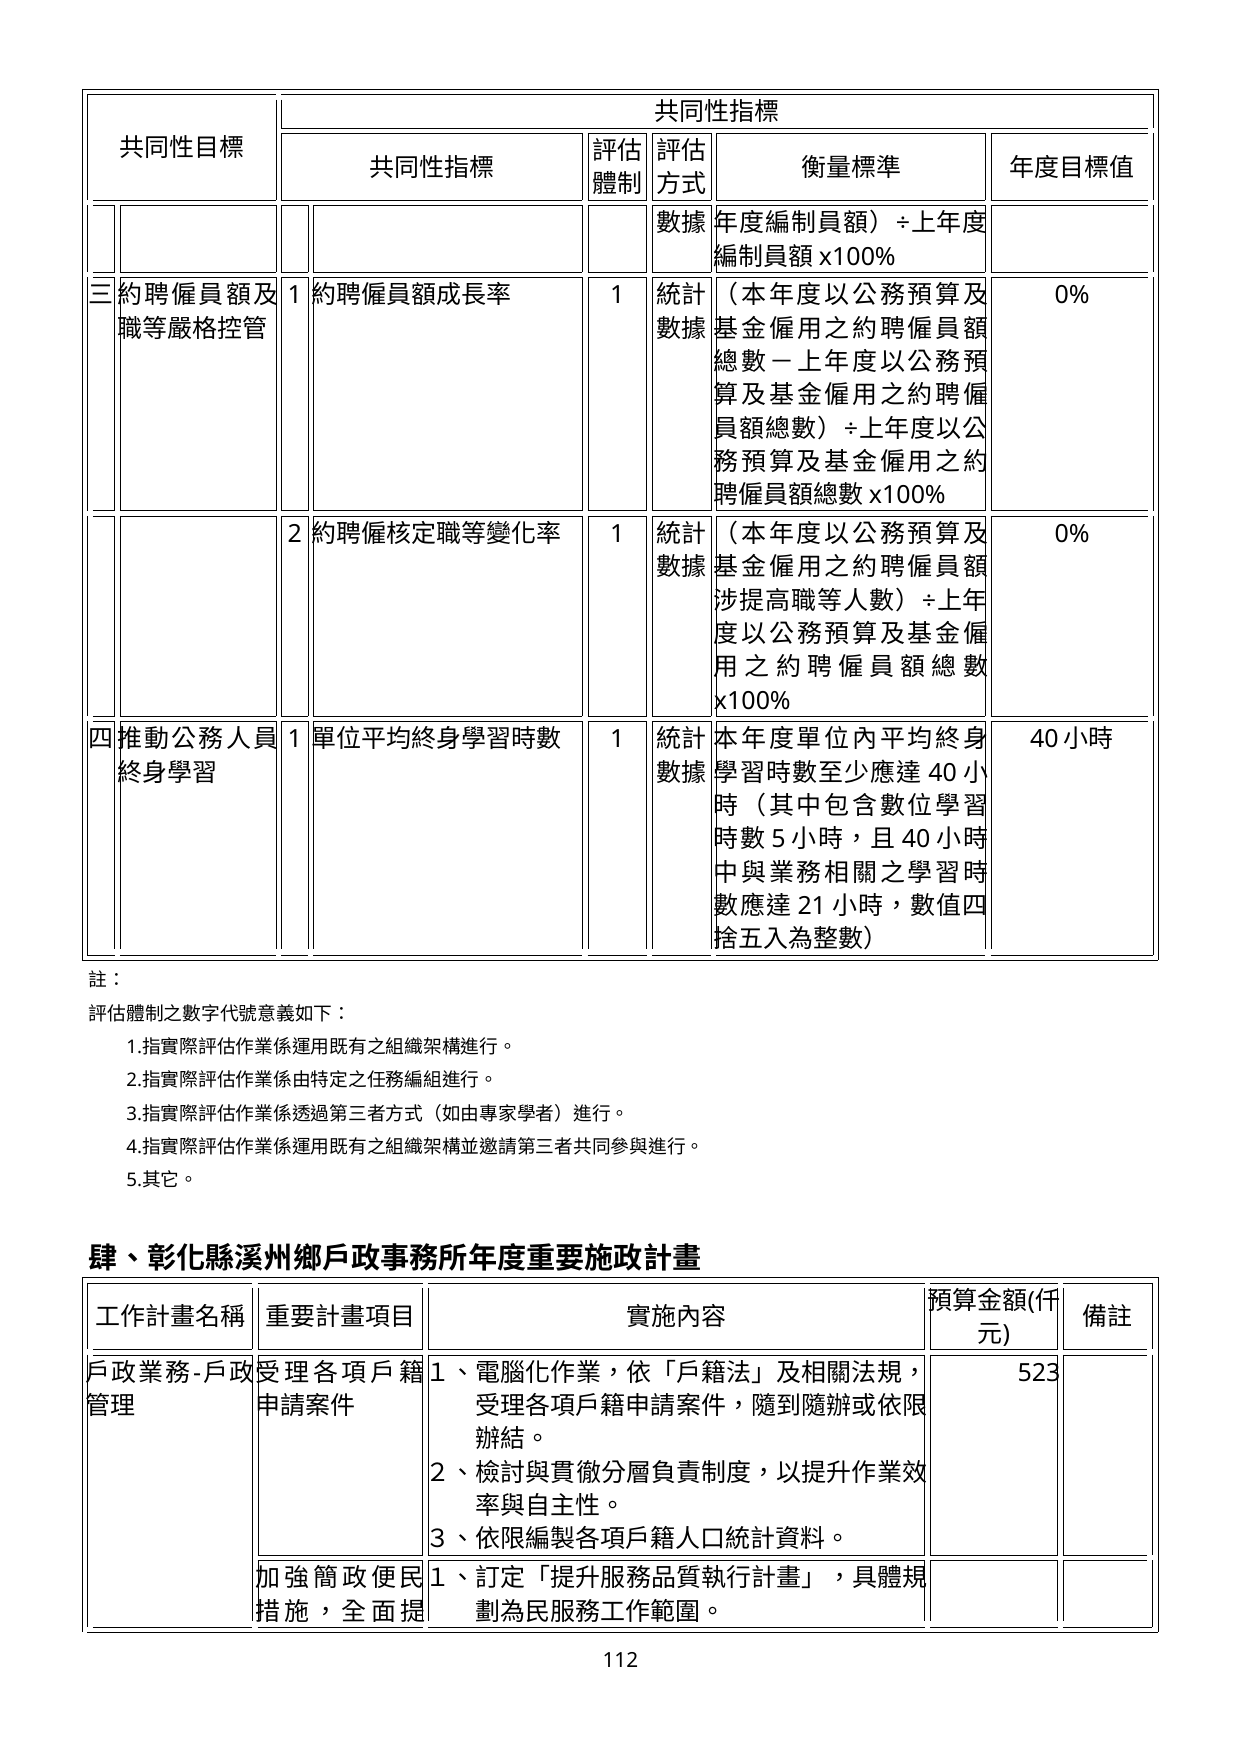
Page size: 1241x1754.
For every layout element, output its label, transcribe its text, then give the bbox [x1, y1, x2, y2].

table_cell [85, 200, 117, 272]
table_cell 評估 體制 [585, 129, 649, 199]
table_cell 約聘僱員額成長率 [311, 272, 585, 510]
table_cell 三 [85, 272, 117, 510]
table_header 共同性指標 [279, 90, 1156, 127]
table_cell [117, 200, 278, 272]
table_cell 單位平均終身學習時數 [311, 716, 585, 954]
table_cell 受理各項戶籍申請案件 [255, 1349, 425, 1554]
table_cell 1 [585, 510, 649, 716]
table_cell [927, 1555, 1060, 1627]
table_cell [988, 200, 1156, 272]
table_header 重要計畫項目 [255, 1278, 425, 1349]
table_cell １、訂定「提升服務品質執行計畫」，具體規劃為民服務工作範圍。 [425, 1555, 927, 1627]
table_cell [121, 517, 276, 716]
text 4.指實際評估作業係運用既有之組織架構並邀請第三者共同參與進行。 [89, 1127, 1152, 1160]
table_cell 評估 方式 [649, 129, 714, 199]
table_header 共同性目標 [85, 90, 278, 199]
table_cell 年度目標值 [988, 128, 1156, 199]
table_cell [117, 510, 278, 716]
table_cell [585, 200, 649, 272]
table_cell 1 [585, 716, 649, 954]
table_header 備註 [1060, 1278, 1155, 1349]
table_cell 約聘僱核定職等變化率 [311, 510, 585, 716]
table_cell 40小時 [988, 716, 1156, 954]
table_cell 統計數據 [649, 272, 714, 510]
text 5.其它。 [89, 1160, 1152, 1193]
table_cell 1 [279, 272, 311, 510]
table_cell [1060, 1349, 1155, 1554]
table_header 預算金額(仟元) [927, 1278, 1060, 1349]
table_cell （本年度以公務預算及基金僱用之約聘僱員額總數－上年度以公務預算及基金僱用之約聘僱員額總數）÷上年度以公務預算及基金僱用之約聘僱員額總數x100% [714, 272, 988, 510]
table_cell 1 [279, 716, 311, 954]
text 3.指實際評估作業係透過第三者方式（如由專家學者）進行。 [89, 1093, 1152, 1127]
table_cell （本年度以公務預算及基金僱用之約聘僱員額涉提高職等人數）÷上年度以公務預算及基金僱用之約聘僱員額總數x100% [714, 510, 988, 716]
text 肆、彰化縣溪州鄉戶政事務所年度重要施政計畫 [89, 1235, 1152, 1277]
table_cell 衡量標準 [714, 129, 988, 199]
text 1.指實際評估作業係運用既有之組織架構進行。 [89, 1027, 1152, 1060]
table_cell 四 [85, 716, 117, 954]
table_header 工作計畫名稱 [85, 1278, 255, 1349]
table_cell 0% [988, 510, 1156, 716]
table_cell 統計數據 [649, 510, 714, 716]
table_cell 戶政業務-戶政管理 [85, 1349, 255, 1627]
table_cell [311, 200, 585, 272]
table_cell 推動公務人員終身學習 [117, 716, 278, 954]
table_cell 年度編制員額）÷上年度編制員額x100% [714, 200, 988, 272]
table_cell 1 [585, 272, 649, 510]
table_cell 約聘僱員額及職等嚴格控管 [117, 272, 278, 510]
text 評估體制之數字代號意義如下： [89, 993, 1152, 1027]
table_cell 2 [279, 510, 311, 716]
table_cell 523 [927, 1349, 1060, 1554]
table_cell [1060, 1555, 1155, 1627]
text 註： [89, 961, 1152, 993]
text 2.指實際評估作業係由特定之任務編組進行。 [89, 1060, 1152, 1093]
table_cell 共同性指標 [279, 128, 585, 199]
table_cell [85, 510, 117, 716]
table_cell １、電腦化作業，依「戶籍法」及相關法規，受理各項戶籍申請案件，隨到隨辦或依限辦結。 ２、檢討與貫徹分層負責制度，以提升作業效率與自主性。 ３、依限編製各項戶籍人口統計資料。 [425, 1349, 927, 1554]
table_cell 0% [988, 272, 1156, 510]
table_cell 數據 [649, 200, 714, 272]
table_cell 統計數據 [649, 716, 714, 954]
table_header 實施內容 [425, 1278, 927, 1349]
table_cell [279, 200, 311, 272]
table_cell 加強簡政便民措施，全面提 [255, 1555, 425, 1627]
table_cell 本年度單位內平均終身學習時數至少應達40小時（其中包含數位學習時數5小時，且40小時中與業務相關之學習時數應達21小時，數值四捨五入為整數） [714, 716, 988, 954]
